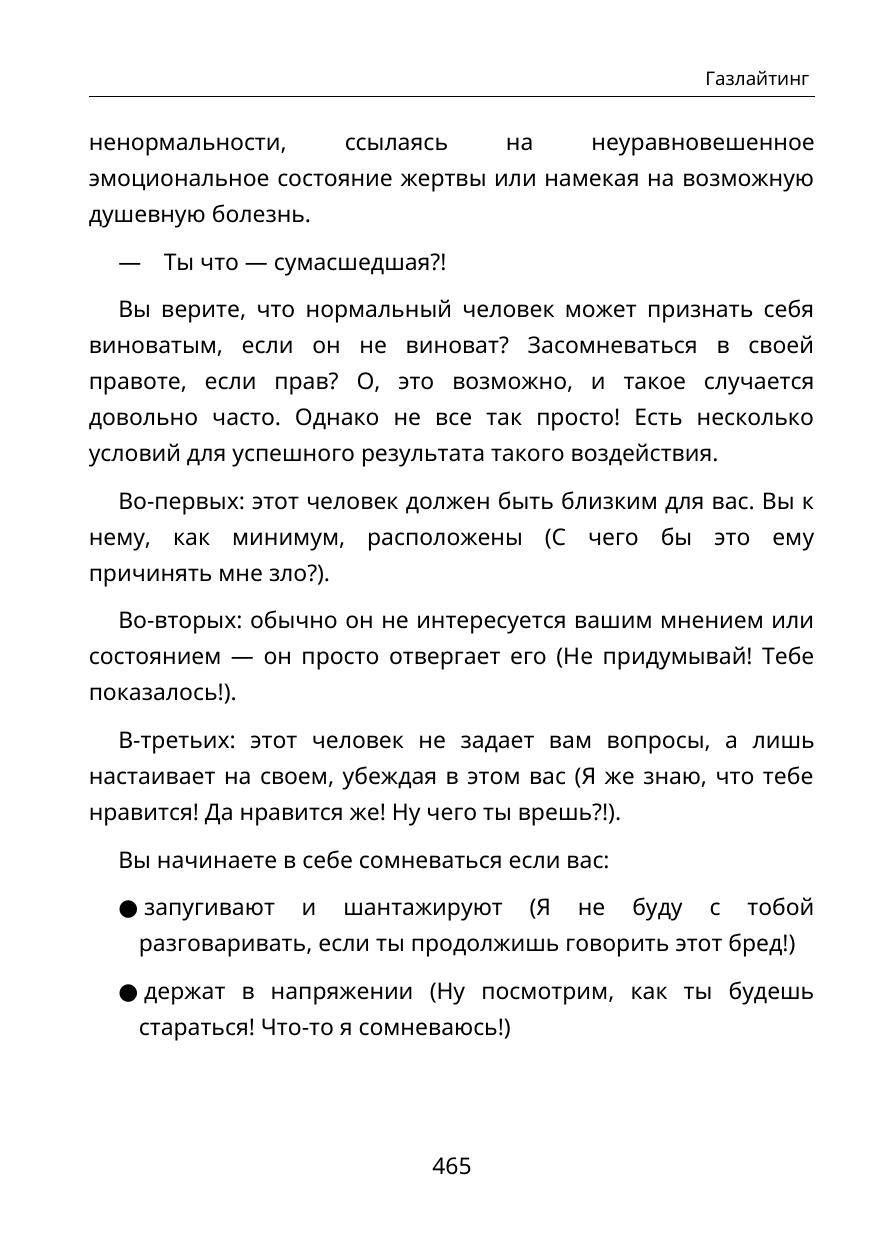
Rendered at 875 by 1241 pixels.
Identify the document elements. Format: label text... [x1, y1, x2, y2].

list держат в напряжении (Ну посмотрим, как ты будешь стараться! Что-то я сомневаюсь!) [118, 975, 815, 1042]
list запугивают и шантажируют (Я не буду с тобой разговаривать, если ты продолжишь говорить этот бред!) [118, 891, 815, 958]
text Вы начинаете в себе сомневаться если вас: [88, 843, 815, 875]
text Во-вторых: обычно он не интересуется вашим мнением или состоянием — он просто отвергает его (Не придумывай! Тебе показалось!). [88, 604, 815, 707]
text Вы верите, что нормальный человек может признать себя виноватым, если он не виноват? Засомневаться в своей правоте, если прав? О, это возможно, и такое случается довольно часто. Однако не все так просто! Есть несколько условий для успешного результата такого воздействия. [88, 293, 815, 468]
text ненормальности, ссылаясь на неуравновешенное эмоциональное состояние жертвы или намекая на возможную душевную болезнь. [88, 126, 815, 229]
list Ты что — сумасшедшая?! [88, 246, 815, 277]
text В-третьих: этот человек не задает вам вопросы, а лишь настаивает на своем, убеждая в этом вас (Я же знаю, что тебе нравится! Да нравится же! Ну чего ты врешь?!). [88, 724, 815, 827]
text Во-первых: этот человек должен быть близким для вас. Вы к нему, как минимум, расположены (С чего бы это ему причинять мне зло?). [88, 485, 815, 588]
